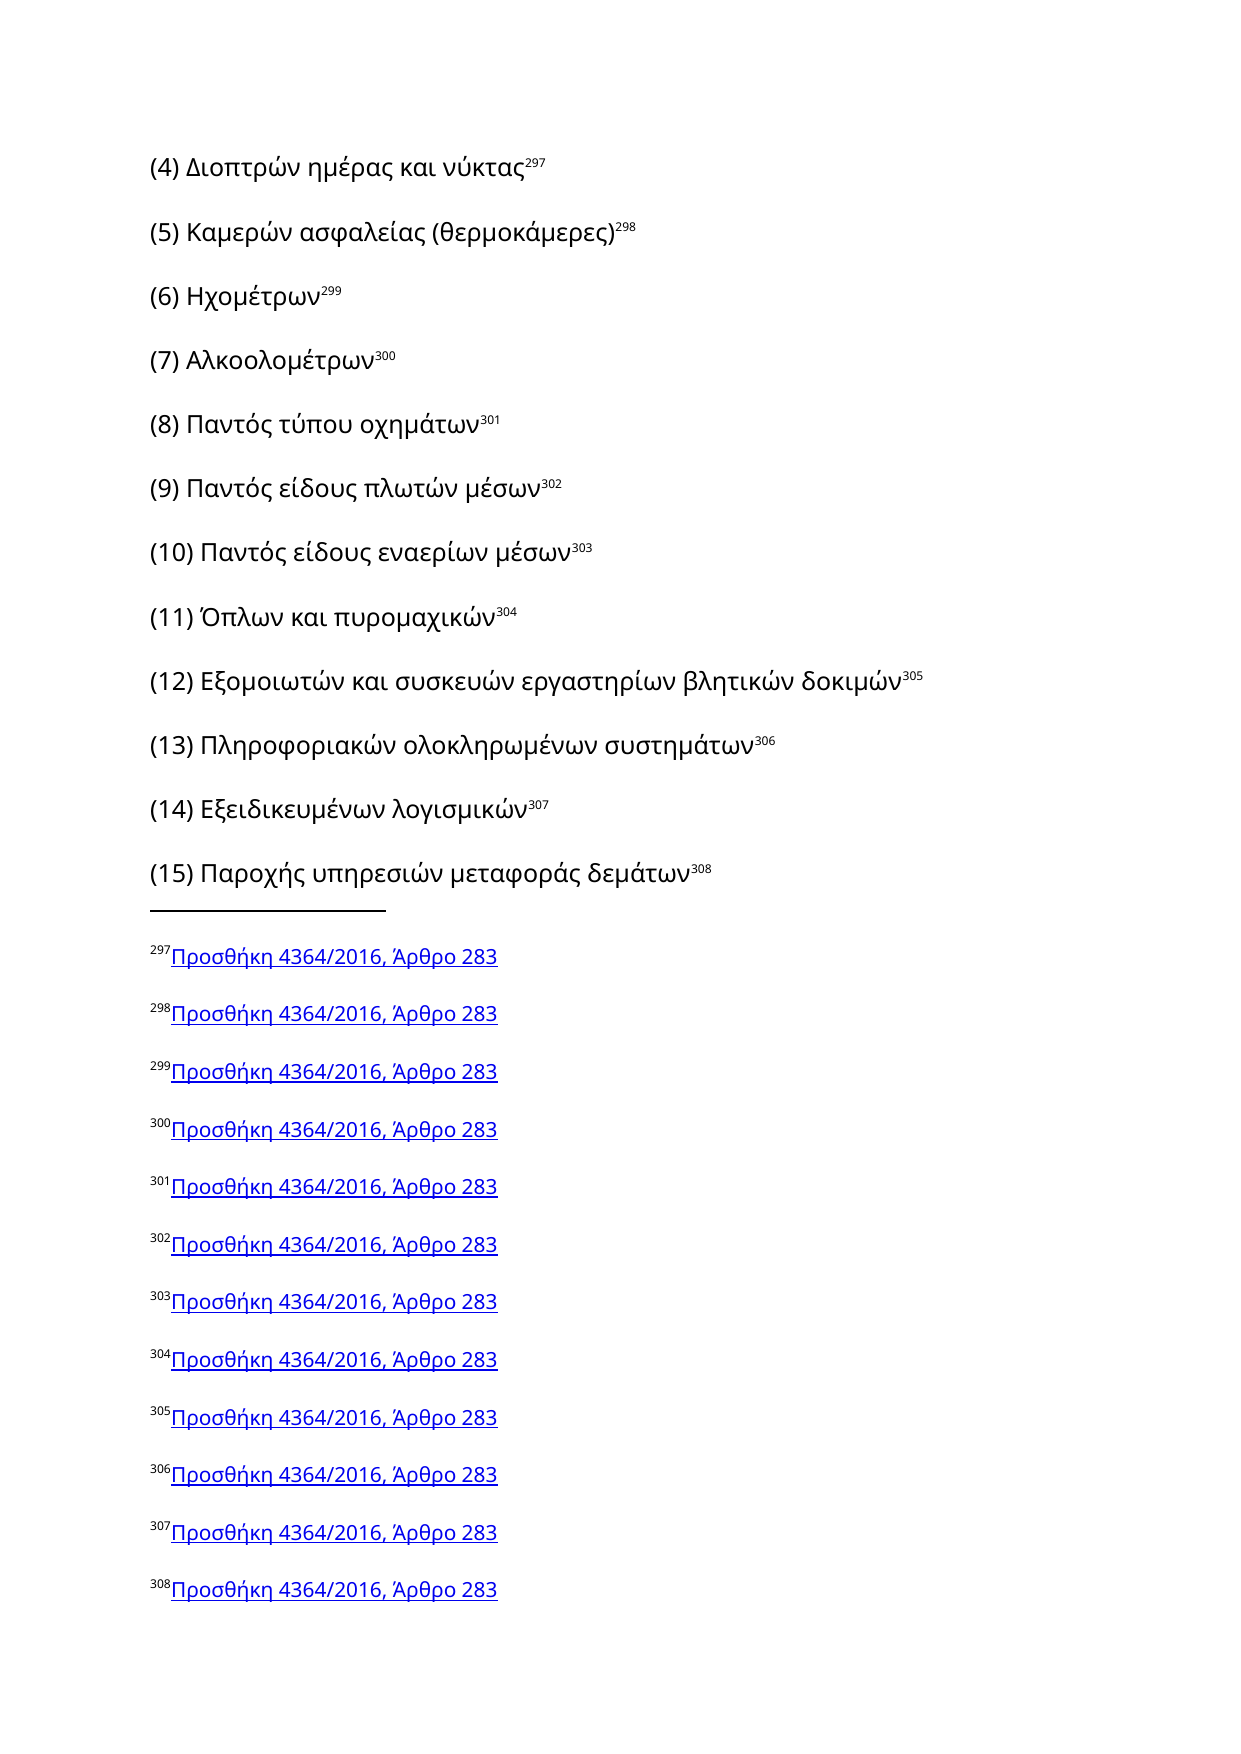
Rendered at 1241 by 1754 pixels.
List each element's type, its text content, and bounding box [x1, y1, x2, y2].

text (15) Παροχής υπηρεσιών μεταφοράς δεμάτων [150, 856, 1090, 890]
text (8) Παντός τύπου οχημάτων [150, 407, 1090, 441]
text Προσθήκη 4364/2016, Άρθρο 283 [150, 1403, 1090, 1431]
text Προσθήκη 4364/2016, Άρθρο 283 [150, 1287, 1090, 1316]
text (5) Καμερών ασφαλείας (θερμοκάμερες) [150, 214, 1090, 248]
text (12) Εξομοιωτών και συσκευών εργαστηρίων βλητικών δοκιμών [150, 663, 1090, 697]
text (6) Ηχομέτρων [150, 278, 1090, 312]
text Προσθήκη 4364/2016, Άρθρο 283 [150, 1460, 1090, 1489]
text Προσθήκη 4364/2016, Άρθρο 283 [150, 1576, 1090, 1604]
text (13) Πληροφοριακών ολοκληρωμένων συστημάτων [150, 727, 1090, 762]
text Προσθήκη 4364/2016, Άρθρο 283 [150, 1518, 1090, 1546]
text Προσθήκη 4364/2016, Άρθρο 283 [150, 1172, 1090, 1201]
text (9) Παντός είδους πλωτών μέσων [150, 471, 1090, 505]
text Προσθήκη 4364/2016, Άρθρο 283 [150, 1230, 1090, 1258]
text Προσθήκη 4364/2016, Άρθρο 283 [150, 942, 1090, 970]
text Προσθήκη 4364/2016, Άρθρο 283 [150, 1115, 1090, 1143]
text Προσθήκη 4364/2016, Άρθρο 283 [150, 1345, 1090, 1373]
text Προσθήκη 4364/2016, Άρθρο 283 [150, 999, 1090, 1028]
text (11) Όπλων και πυρομαχικών [150, 599, 1090, 633]
text (7) Αλκοολομέτρων [150, 342, 1090, 377]
text (10) Παντός είδους εναερίων μέσων [150, 535, 1090, 569]
text (14) Εξειδικευμένων λογισμικών [150, 792, 1090, 826]
text (4) Διοπτρών ημέρας και νύκτας [150, 150, 1090, 184]
text Προσθήκη 4364/2016, Άρθρο 283 [150, 1057, 1090, 1086]
